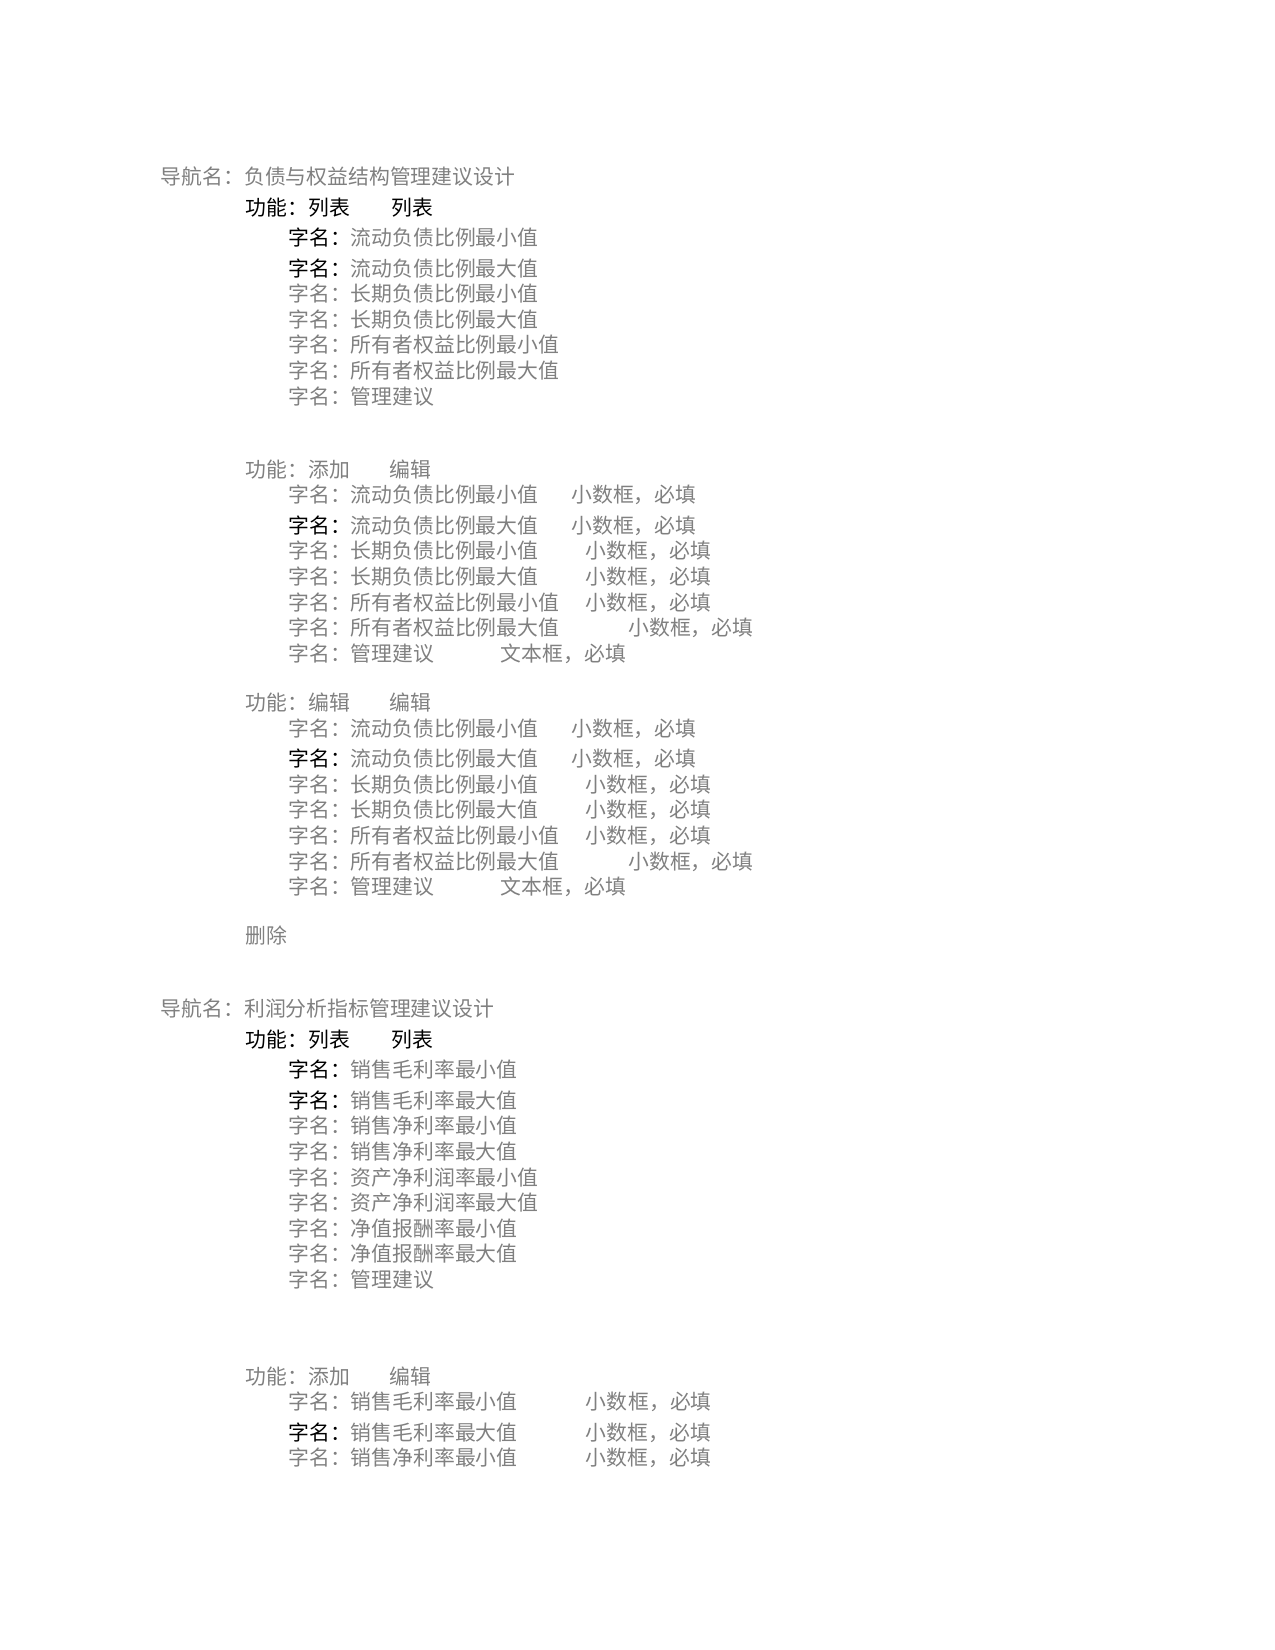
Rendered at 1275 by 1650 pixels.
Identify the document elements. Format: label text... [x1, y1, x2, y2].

text 字名：资产净利润率最小值 [118, 1166, 1157, 1191]
text 字名：长期负债比例最大值 [118, 308, 1157, 333]
text 功能：列表 列表 [118, 191, 1157, 221]
text 字名：长期负债比例最小值 小数框，必填 [118, 773, 1157, 798]
text 功能：列表 列表 [118, 1023, 1157, 1053]
text 字名：销售毛利率最大值 小数框，必填 [118, 1416, 1157, 1446]
text 字名：所有者权益比例最小值 [118, 333, 1157, 359]
text 字名：管理建议 文本框，必填 [118, 875, 1157, 901]
text 导航名：负债与权益结构管理建议设计 [118, 165, 1157, 191]
text 字名：管理建议 [118, 385, 1157, 410]
text 字名：资产净利润率最大值 [118, 1191, 1157, 1217]
text 字名：销售净利率最小值 [118, 1114, 1157, 1140]
text 字名：销售净利率最小值 小数框，必填 [118, 1446, 1157, 1472]
text 字名：所有者权益比例最大值 小数框，必填 [118, 850, 1157, 875]
text 导航名：利润分析指标管理建议设计 [118, 997, 1157, 1023]
text 字名：长期负债比例最小值 [118, 282, 1157, 308]
text 字名：流动负债比例最小值 [118, 221, 1157, 252]
text 字名：净值报酬率最大值 [118, 1242, 1157, 1268]
text 字名：流动负债比例最大值 [118, 252, 1157, 282]
text 字名：所有者权益比例最小值 小数框，必填 [118, 591, 1157, 616]
text 功能：添加 编辑 [118, 458, 1157, 483]
text 删除 [118, 924, 1157, 950]
text 字名：长期负债比例最大值 小数框，必填 [118, 798, 1157, 824]
text 字名：流动负债比例最大值 小数框，必填 [118, 509, 1157, 539]
text 字名：长期负债比例最大值 小数框，必填 [118, 565, 1157, 591]
text 字名：所有者权益比例最大值 小数框，必填 [118, 616, 1157, 642]
text 字名：流动负债比例最小值 小数框，必填 [118, 717, 1157, 742]
text 字名：管理建议 文本框，必填 [118, 642, 1157, 667]
text 字名：销售毛利率最小值 小数 框，必填 [118, 1390, 1157, 1416]
text 字名：流动负债比例最大值 小数框，必填 [118, 742, 1157, 773]
text 字名：流动负债比例最小值 小数框，必填 [118, 483, 1157, 509]
text 字名：销售净利率最大值 [118, 1140, 1157, 1166]
text 字名：净值报酬率最小值 [118, 1217, 1157, 1242]
text 字名：管理建议 [118, 1268, 1157, 1294]
text 字名：长期负债比例最小值 小数框，必填 [118, 539, 1157, 565]
text 功能：添加 编辑 [118, 1365, 1157, 1390]
text 功能：编辑 编辑 [118, 691, 1157, 717]
text 字名：销售毛利率最小值 [118, 1053, 1157, 1084]
text 字名：销售毛利率最大值 [118, 1084, 1157, 1114]
text 字名：所有者权益比例最小值 小数框，必填 [118, 824, 1157, 850]
text 字名：所有者权益比例最大值 [118, 359, 1157, 385]
